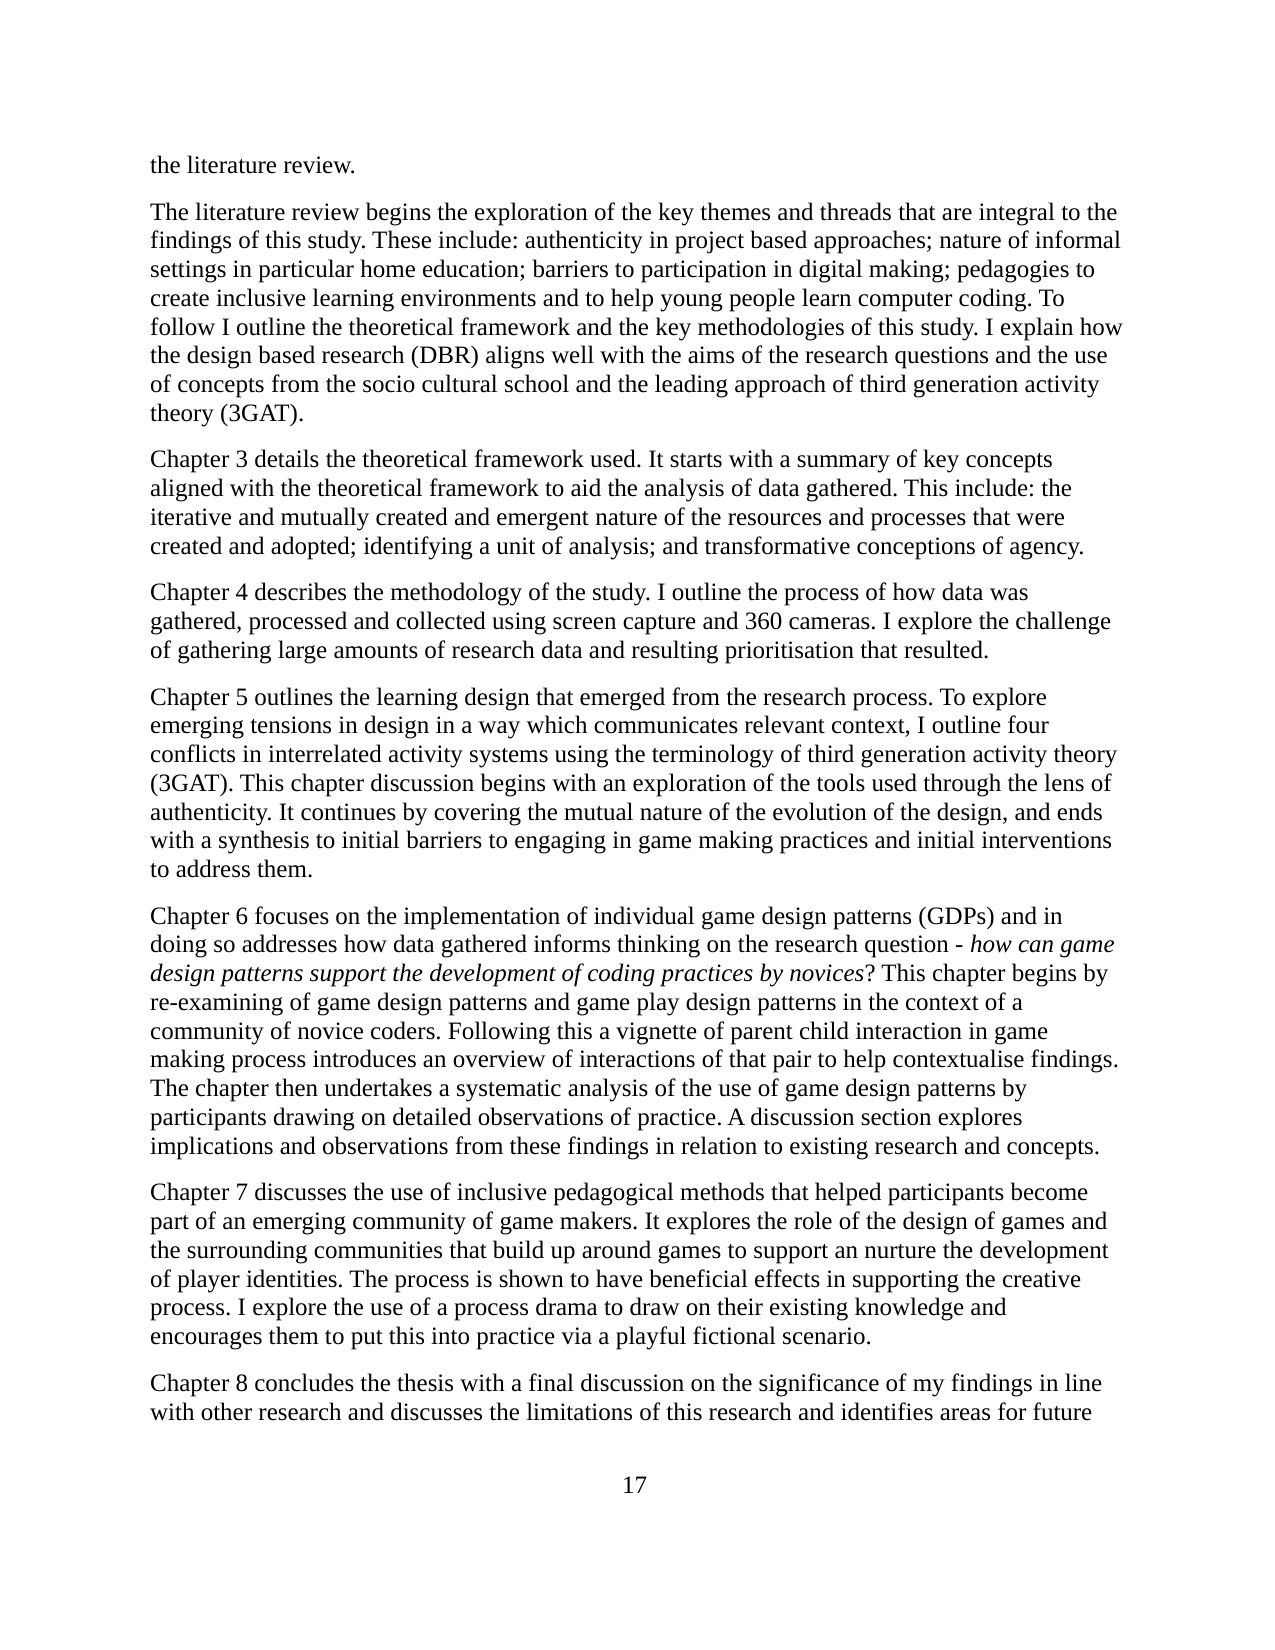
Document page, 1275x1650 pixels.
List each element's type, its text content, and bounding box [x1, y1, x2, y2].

text Chapter 4 describes the methodology of the study. I outline the process of how data was gathered, processed and collected using screen capture and 360 cameras. I explore the challenge of gathering large amounts of research data and resulting prioritisation that resulted. [150, 577, 1125, 664]
text the literature review. [150, 150, 1125, 179]
text Chapter 5 outlines the learning design that emerged from the research process. To explore emerging tensions in design in a way which communicates relevant context, I outline four conflicts in interrelated activity systems using the terminology of third generation activity theory (3GAT). This chapter discussion begins with an exploration of the tools used through the lens of authenticity. It continues by covering the mutual nature of the evolution of the design, and ends with a synthesis to initial barriers to engaging in game making practices and initial interventions to address them. [150, 682, 1125, 883]
text Chapter 7 discusses the use of inclusive pedagogical methods that helped participants become part of an emerging community of game makers. It explores the role of the design of games and the surrounding communities that build up around games to support an nurture the development of player identities. The process is shown to have beneficial effects in supporting the creative process. I explore the use of a process drama to draw on their existing knowledge and encourages them to put this into practice via a playful fictional scenario. [150, 1177, 1125, 1350]
text Chapter 3 details the theoretical framework used. It starts with a summary of key concepts aligned with the theoretical framework to aid the analysis of data gathered. This include: the iterative and mutually created and emergent nature of the resources and processes that were created and adopted; identifying a unit of analysis; and transformative conceptions of agency. [150, 444, 1125, 559]
text Chapter 6 focuses on the implementation of individual game design patterns (GDPs) and in doing so addresses how data gathered informs thinking on the research question - how can game design patterns support the development of coding practices by novices? This chapter begins by re-examining of game design patterns and game play design patterns in the context of a community of novice coders. Following this a vignette of parent child interaction in game making process introduces an overview of interactions of that pair to help contextualise findings. The chapter then undertakes a systematic analysis of the use of game design patterns by participants drawing on detailed observations of practice. A discussion section explores implications and observations from these findings in relation to existing research and concepts. [150, 901, 1125, 1159]
text Chapter 8 concludes the thesis with a final discussion on the significance of my findings in line with other research and discusses the limitations of this research and identifies areas for future [150, 1368, 1125, 1425]
text The literature review begins the exploration of the key themes and threads that are integral to the findings of this study. These include: authenticity in project based approaches; nature of informal settings in particular home education; barriers to participation in digital making; pedagogies to create inclusive learning environments and to help young people learn computer coding. To follow I outline the theoretical framework and the key methodologies of this study. I explain how the design based research (DBR) aligns well with the aims of the research questions and the use of concepts from the socio cultural school and the leading approach of third generation activity theory (3GAT). [150, 197, 1125, 427]
